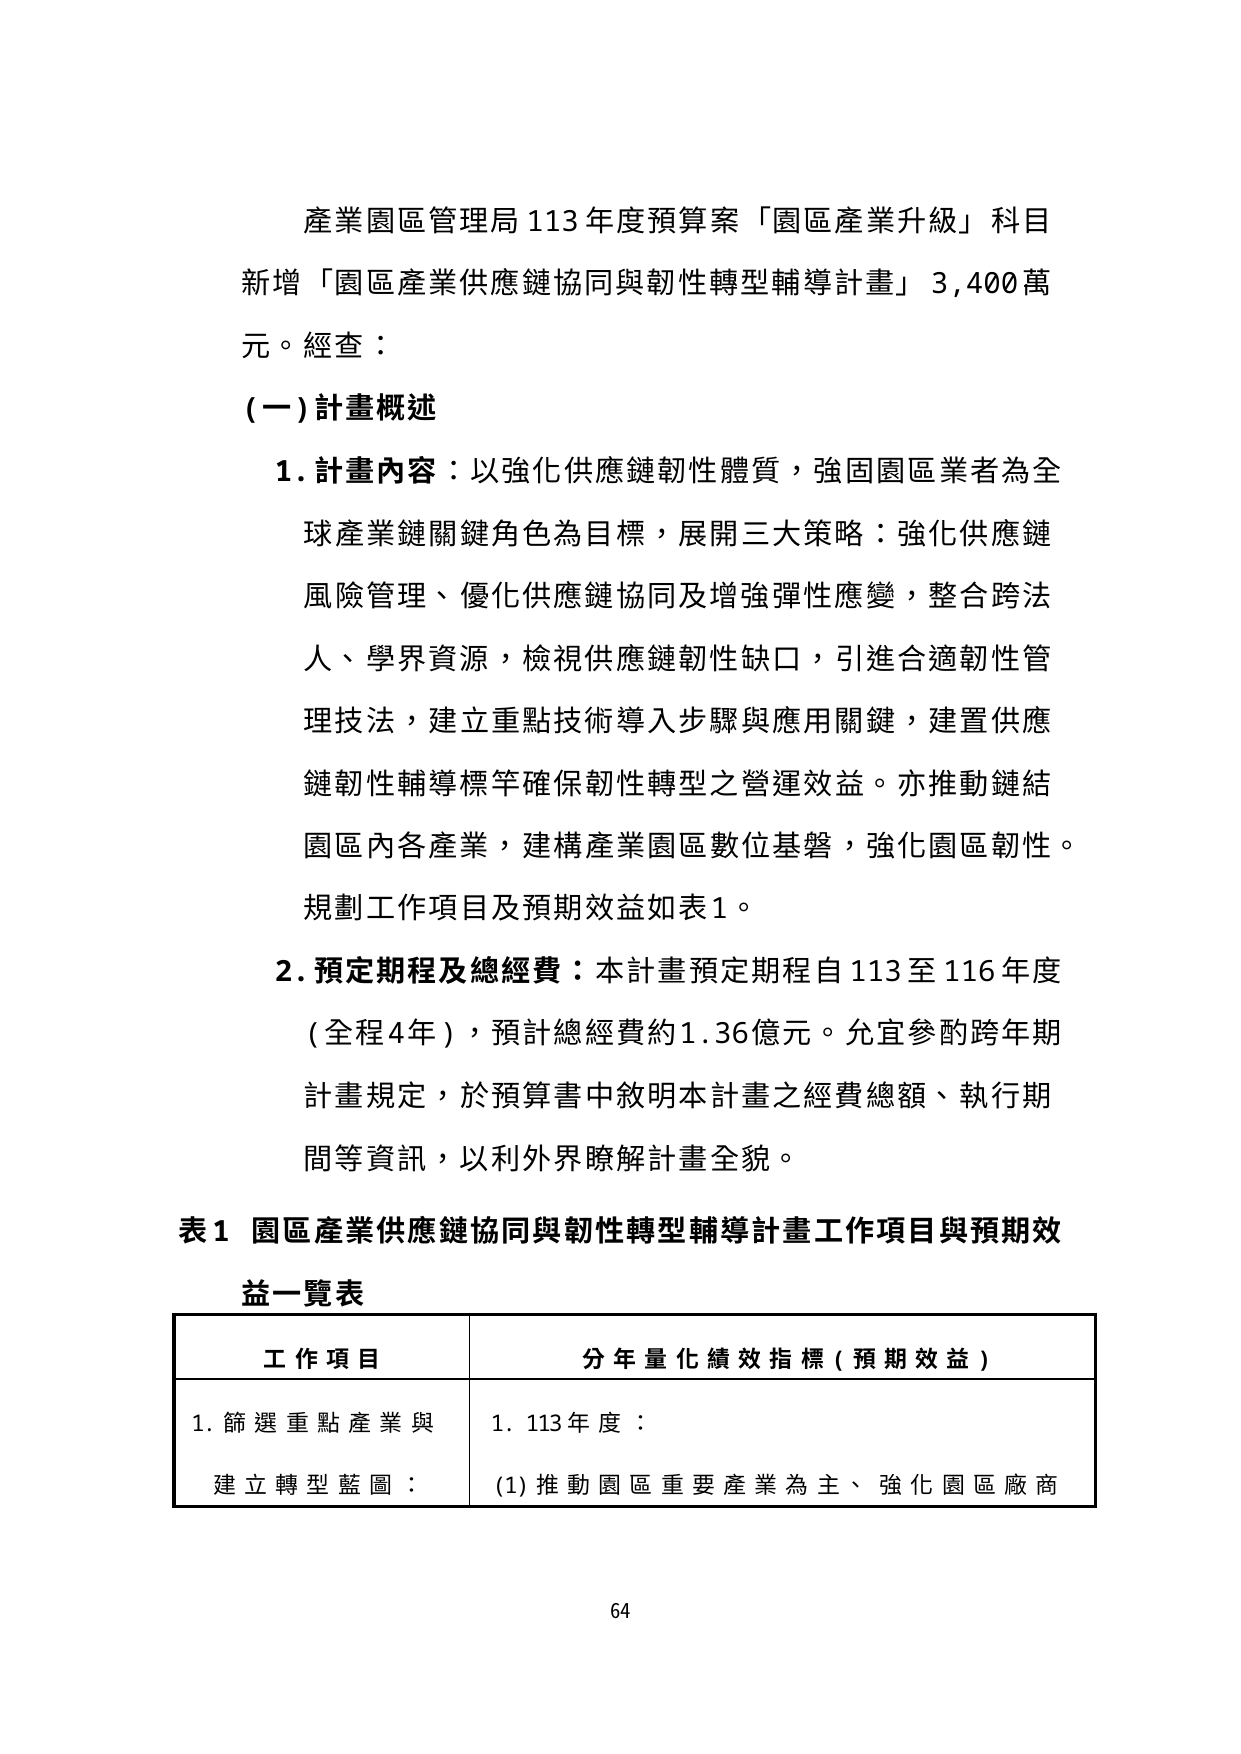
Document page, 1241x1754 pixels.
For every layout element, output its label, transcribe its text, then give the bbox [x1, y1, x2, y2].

table_header 工作項目 [176, 1316, 469, 1378]
text 表1 園區產業供應鏈協同與韌性轉型輔導計畫工作項目與預期效益一覽表 [164, 1188, 1063, 1313]
table_cell 1.篩選重點產業與建立轉型藍圖： [176, 1380, 469, 1505]
table_cell 1. 113年度： (1)推動園區重要產業為主、強化園區廠商 [470, 1380, 1094, 1505]
text 2.預定期程及總經費：本計畫預定期程自113至116年度(全程4年)，預計總經費約1.36億元。允宜參酌跨年期計畫規定，於預算書中敘明本計畫之經費總額、執行期間等資訊，以利外界瞭解計畫全貌。 [266, 927, 1063, 1177]
text 產業園區管理局113年度預算案「園區產業升級」科目新增「園區產業供應鏈協同與韌性轉型輔導計畫」3,400萬元。經查： [236, 177, 1063, 365]
text 1.計畫內容：以強化供應鏈韌性體質，強固園區業者為全球產業鏈關鍵角色為目標，展開三大策略：強化供應鏈風險管理、優化供應鏈協同及增強彈性應變，整合跨法人、學界資源，檢視供應鏈韌性缺口，引進合適韌性管理技法，建立重點技術導入步驟與應用關鍵，建置供應鏈韌性輔導標竿確保韌性轉型之營運效益。亦推動鏈結園區內各產業，建構產業園區數位基磐，強化園區韌性。規劃工作項目及預期效益如表1。 [266, 427, 1063, 927]
table_header 分年量化績效指標(預期效益) [470, 1316, 1094, 1378]
text (一)計畫概述 [236, 365, 1063, 427]
